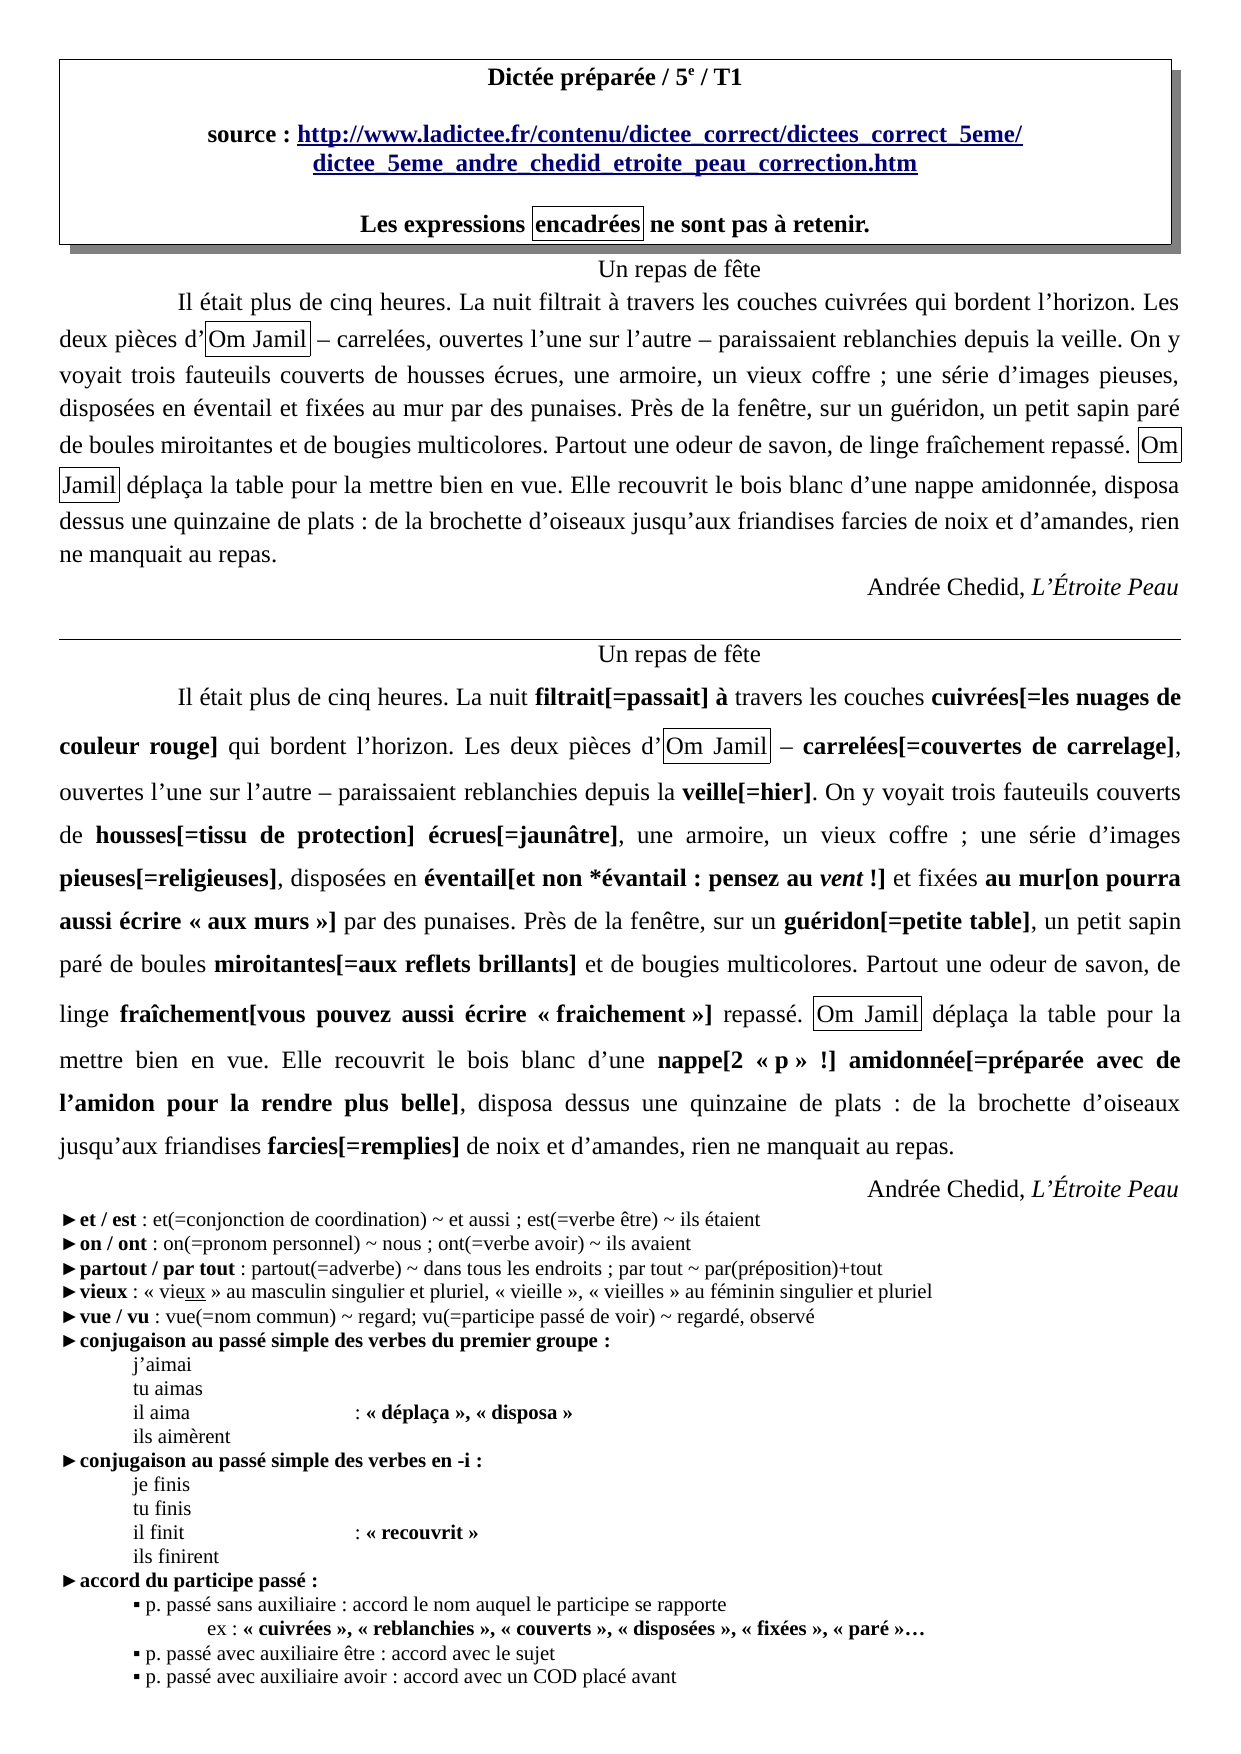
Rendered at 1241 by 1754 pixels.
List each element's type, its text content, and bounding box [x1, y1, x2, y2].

text j’aimai [59, 1352, 1181, 1376]
text ►vieux : « vieux » au masculin singulier et pluriel, « vieille », « vieilles » au féminin singulier et pluriel [59, 1279, 1181, 1303]
text ▪ p. passé sans auxiliaire : accord le nom auquel le participe se rapporte [59, 1592, 1181, 1616]
text Il était plus de cinq heures. La nuit filtrait[=passait] à travers les couches cuivrées[=les nuages de couleur rouge] qui bordent l’horizon. Les deux pièces d’Om Jamil – carrelées[=couvertes de carrelage], ouvertes l’une sur l’autre – paraissaient reblanchies depuis la veille[=hier]. On y voyait trois fauteuils couverts de housses[=tissu de protection] écrues[=jaunâtre], une armoire, un vieux coffre ; une série d’images pieuses[=religieuses], disposées en éventail[et non *évantail : pensez au vent !] et fixées au mur[on pourra aussi écrire « aux murs »] par des punaises. Près de la fenêtre, sur un guéridon[=petite table], un petit sapin paré de boules miroitantes[=aux reflets brillants] et de bougies multicolores. Partout une odeur de savon, de linge fraîchement[vous pouvez aussi écrire « fraichement »] repassé. Om Jamil déplaça la table pour la mettre bien en vue. Elle recouvrit le bois blanc d’une nappe[2 « p » !] amidonnée[=préparée avec de l’amidon pour la rendre plus belle], disposa dessus une quinzaine de plats : de la brochette d’oiseaux jusqu’aux friandises farcies[=remplies] de noix et d’amandes, rien ne manquait au repas. [59, 682, 1181, 1160]
text ►accord du participe passé : [59, 1568, 1181, 1592]
text Il était plus de cinq heures. La nuit filtrait à travers les couches cuivrées qui bordent l’horizon. Les deux pièces d’Om Jamil – carrelées, ouvertes l’une sur l’autre – paraissaient reblanchies depuis la veille. On y voyait trois fauteuils couverts de housses écrues, une armoire, un vieux coffre ; une série d’images pieuses, disposées en éventail et fixées au mur par des punaises. Près de la fenêtre, sur un guéridon, un petit sapin paré de boules miroitantes et de bougies multicolores. Partout une odeur de savon, de linge fraîchement repassé. Om Jamil déplaça la table pour la mettre bien en vue. Elle recouvrit le bois blanc d’une nappe amidonnée, disposa dessus une quinzaine de plats : de la brochette d’oiseaux jusqu’aux friandises farcies de noix et d’amandes, rien ne manquait au repas. [59, 287, 1181, 568]
text Un repas de fête [59, 640, 1181, 667]
text ils aimèrent [59, 1424, 1181, 1448]
text ►on / ont : on(=pronom personnel) ~ nous ; ont(=verbe avoir) ~ ils avaient [59, 1231, 1181, 1255]
text je finis [59, 1472, 1181, 1496]
text tu aimas [59, 1376, 1181, 1400]
text il finit : « recouvrit » [59, 1520, 1181, 1544]
text tu finis [59, 1496, 1181, 1520]
text Dictée préparée / 5e / T1 [60, 60, 1171, 91]
text Un repas de fête [59, 254, 1181, 283]
text ►conjugaison au passé simple des verbes en -i : [59, 1448, 1181, 1472]
text Les expressions encadrées ne sont pas à retenir. [60, 203, 1171, 244]
text source : http://www.ladictee.fr/contenu/dictee_correct/dictees_correct_5eme/dictee_5eme_andre_chedid_etroite_peau_correction.htm [60, 117, 1171, 177]
text ▪ p. passé avec auxiliaire avoir : accord avec un COD placé avant [59, 1664, 1181, 1688]
text ▪ p. passé avec auxiliaire être : accord avec le sujet [59, 1640, 1181, 1664]
text ►et / est : et(=conjonction de coordination) ~ et aussi ; est(=verbe être) ~ ils étaient [59, 1207, 1181, 1231]
text Andrée Chedid, L’Étroite Peau [59, 1174, 1181, 1203]
text Andrée Chedid, L’Étroite Peau [59, 572, 1181, 601]
text ils finirent [59, 1544, 1181, 1568]
text il aima : « déplaça », « disposa » [59, 1400, 1181, 1424]
text ►vue / vu : vue(=nom commun) ~ regard; vu(=participe passé de voir) ~ regardé, observé [59, 1303, 1181, 1328]
text ►conjugaison au passé simple des verbes du premier groupe : [59, 1328, 1181, 1352]
text ►partout / par tout : partout(=adverbe) ~ dans tous les endroits ; par tout ~ par(préposition)+tout [59, 1255, 1181, 1279]
text ex : « cuivrées », « reblanchies », « couverts », « disposées », « fixées », « paré »… [59, 1616, 1181, 1640]
